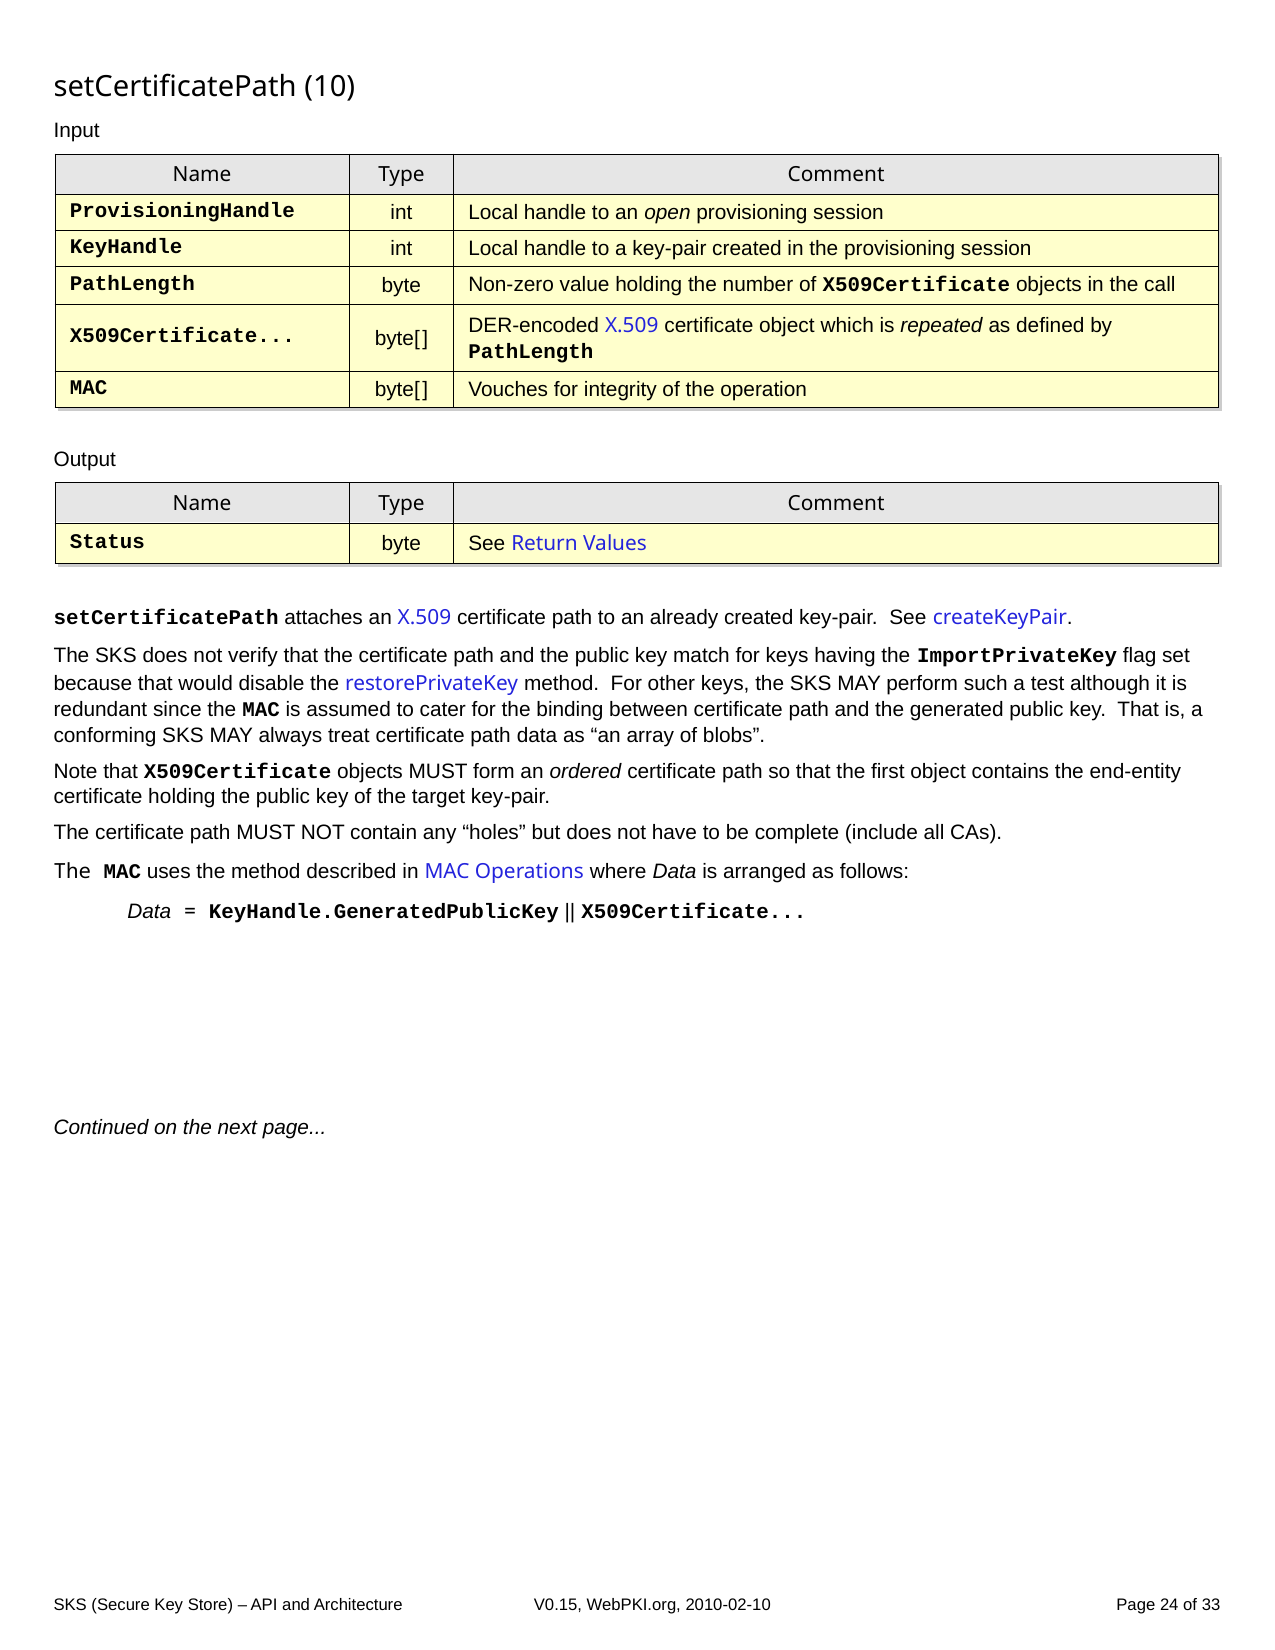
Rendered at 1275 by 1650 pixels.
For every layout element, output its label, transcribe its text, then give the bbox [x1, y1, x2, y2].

subtitle setCertificatePath (10) [53, 66, 1221, 105]
text Output [53, 446, 1221, 470]
table_cell KeyHandle [56, 231, 349, 266]
table_cell Vouches for integrity of the operation [454, 372, 1218, 407]
table_cell byte⁮[ ] [350, 305, 453, 371]
table_cell byte [350, 267, 453, 304]
table_cell ProvisioningHandle [56, 195, 349, 230]
table_header Name [56, 483, 349, 522]
table_cell Local handle to an open provisioning session [454, 195, 1218, 230]
table_cell Local handle to a key-pair created in the provisioning session [454, 231, 1218, 266]
table_cell MAC [56, 372, 349, 407]
text The certificate path MUST NOT contain any “holes” but does not have to be complete (include all CAs). [53, 820, 1221, 844]
text Continued on the next page... [53, 1115, 1221, 1139]
table_header Name [56, 155, 349, 194]
table_cell DER-encoded X.509 certificate object which is repeated as defined by PathLength‪‫‬‭‪‏‪‏‎ [454, 305, 1218, 371]
table_cell int [350, 195, 453, 230]
text The MAC uses the method described in MAC Operations where Data is arranged as follows: [53, 856, 1221, 884]
table_header Type [350, 483, 453, 522]
table_cell byte⁮[ ] [350, 372, 453, 407]
table_header Comment [454, 483, 1218, 522]
table_cell Non-zero value holding the number of X509Certificate objects in the call [454, 267, 1218, 304]
text Input [53, 118, 1221, 142]
table_cell X509Certificate... [56, 305, 349, 371]
text Note that X509Certificate objects MUST form an ordered certificate path so that the first object contains the end-entity certificate holding the public key of the target key‑pair. [53, 758, 1221, 808]
table_cell byte [350, 524, 453, 563]
table_header Type [350, 155, 453, 194]
table_cell Status [56, 524, 349, 563]
text The SKS does not verify that the certificate path and the public key match for keys having the ImportPrivateKey flag set because that would disable the restorePrivateKey method. For other keys, the SKS MAY perform such a test although it is redundant since the MAC is assumed to cater for the binding between certificate path and the generated public key. That is, a conforming SKS MAY always treat certificate path data as “an array of blobs”. [53, 643, 1221, 747]
text setCertificatePath attaches an X.509 certificate path to an already created key-pair. See createKeyPair. [53, 602, 1221, 631]
text Data = KeyHandle.GeneratedPublicKey || X509Certificate... [53, 896, 1221, 924]
table_cell int [350, 231, 453, 266]
table_header Comment [454, 155, 1218, 194]
table_cell See Return Values [454, 524, 1218, 563]
table_cell PathLength [56, 267, 349, 304]
